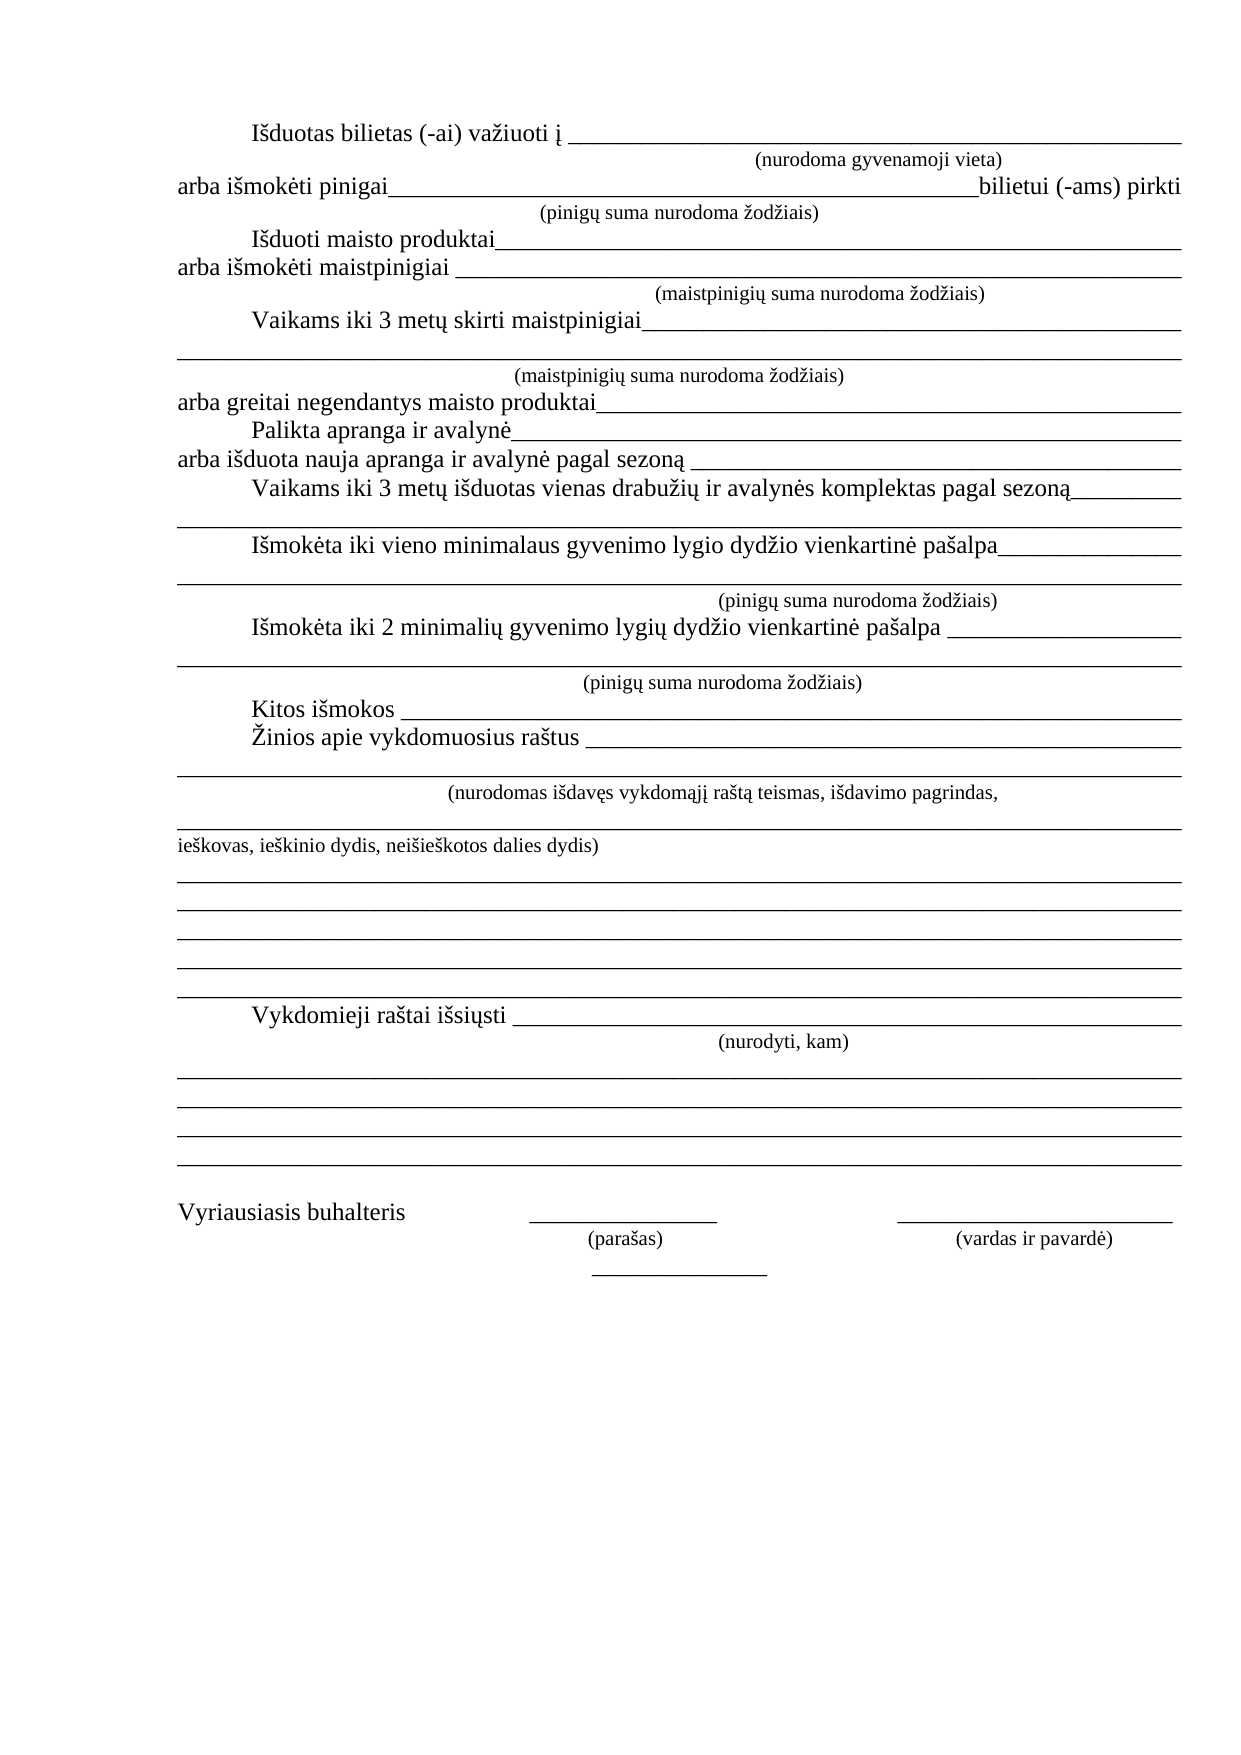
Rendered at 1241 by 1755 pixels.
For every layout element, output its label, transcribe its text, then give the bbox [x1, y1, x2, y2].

text Vyriausiasis buhalteris _______________ ______________________ [177, 1197, 1181, 1226]
text Vykdomieji raštai išsiųsti [177, 1001, 1181, 1029]
text (pinigų suma nurodoma žodžiais) [177, 200, 1181, 224]
text arba išduota nauja apranga ir avalynė pagal sezoną [177, 444, 1181, 473]
text Žinios apie vykdomuosius raštus [177, 722, 1181, 776]
text arba greitai negendantys maisto produktai [177, 387, 1181, 416]
text ______________ [177, 1250, 1181, 1279]
text Kitos išmokos [177, 694, 1181, 722]
text Vaikams iki 3 metų išduotas vienas drabužių ir avalynės komplektas pagal sezoną [177, 473, 1181, 502]
text Išduoti maisto produktai [177, 224, 1181, 252]
text (nurodoma gyvenamoji vieta) [177, 147, 1181, 171]
text ieškovas, ieškinio dydis, neišieškotos dalies dydis) [177, 833, 1181, 857]
text arba išmokėti pinigai bilietui (-ams) pirkti [177, 171, 1181, 200]
text Palikta apranga ir avalynė [177, 416, 1181, 444]
text (maistpinigių suma nurodoma žodžiais) [177, 363, 1181, 387]
text Išmokėta iki vieno minimalaus gyvenimo lygio dydžio vienkartinė pašalpa [177, 531, 1181, 584]
text (nurodyti, kam) [583, 1029, 1181, 1053]
text (parašas) (vardas ir pavardė) [177, 1226, 1181, 1250]
text (nurodomas išdavęs vykdomąjį raštą teismas, išdavimo pagrindas, [312, 780, 1181, 804]
text arba išmokėti maistpinigiai [177, 252, 1181, 281]
text Išduotas bilietas (-ai) važiuoti į [177, 118, 1181, 147]
text Vaikams iki 3 metų skirti maistpinigiai [177, 305, 1181, 359]
text (pinigų suma nurodoma žodžiais) [583, 588, 1181, 612]
text (maistpinigių suma nurodoma žodžiais) [177, 281, 1181, 305]
text Išmokėta iki 2 minimalių gyvenimo lygių dydžio vienkartinė pašalpa [177, 612, 1181, 666]
text (pinigų suma nurodoma žodžiais) [448, 670, 1181, 694]
